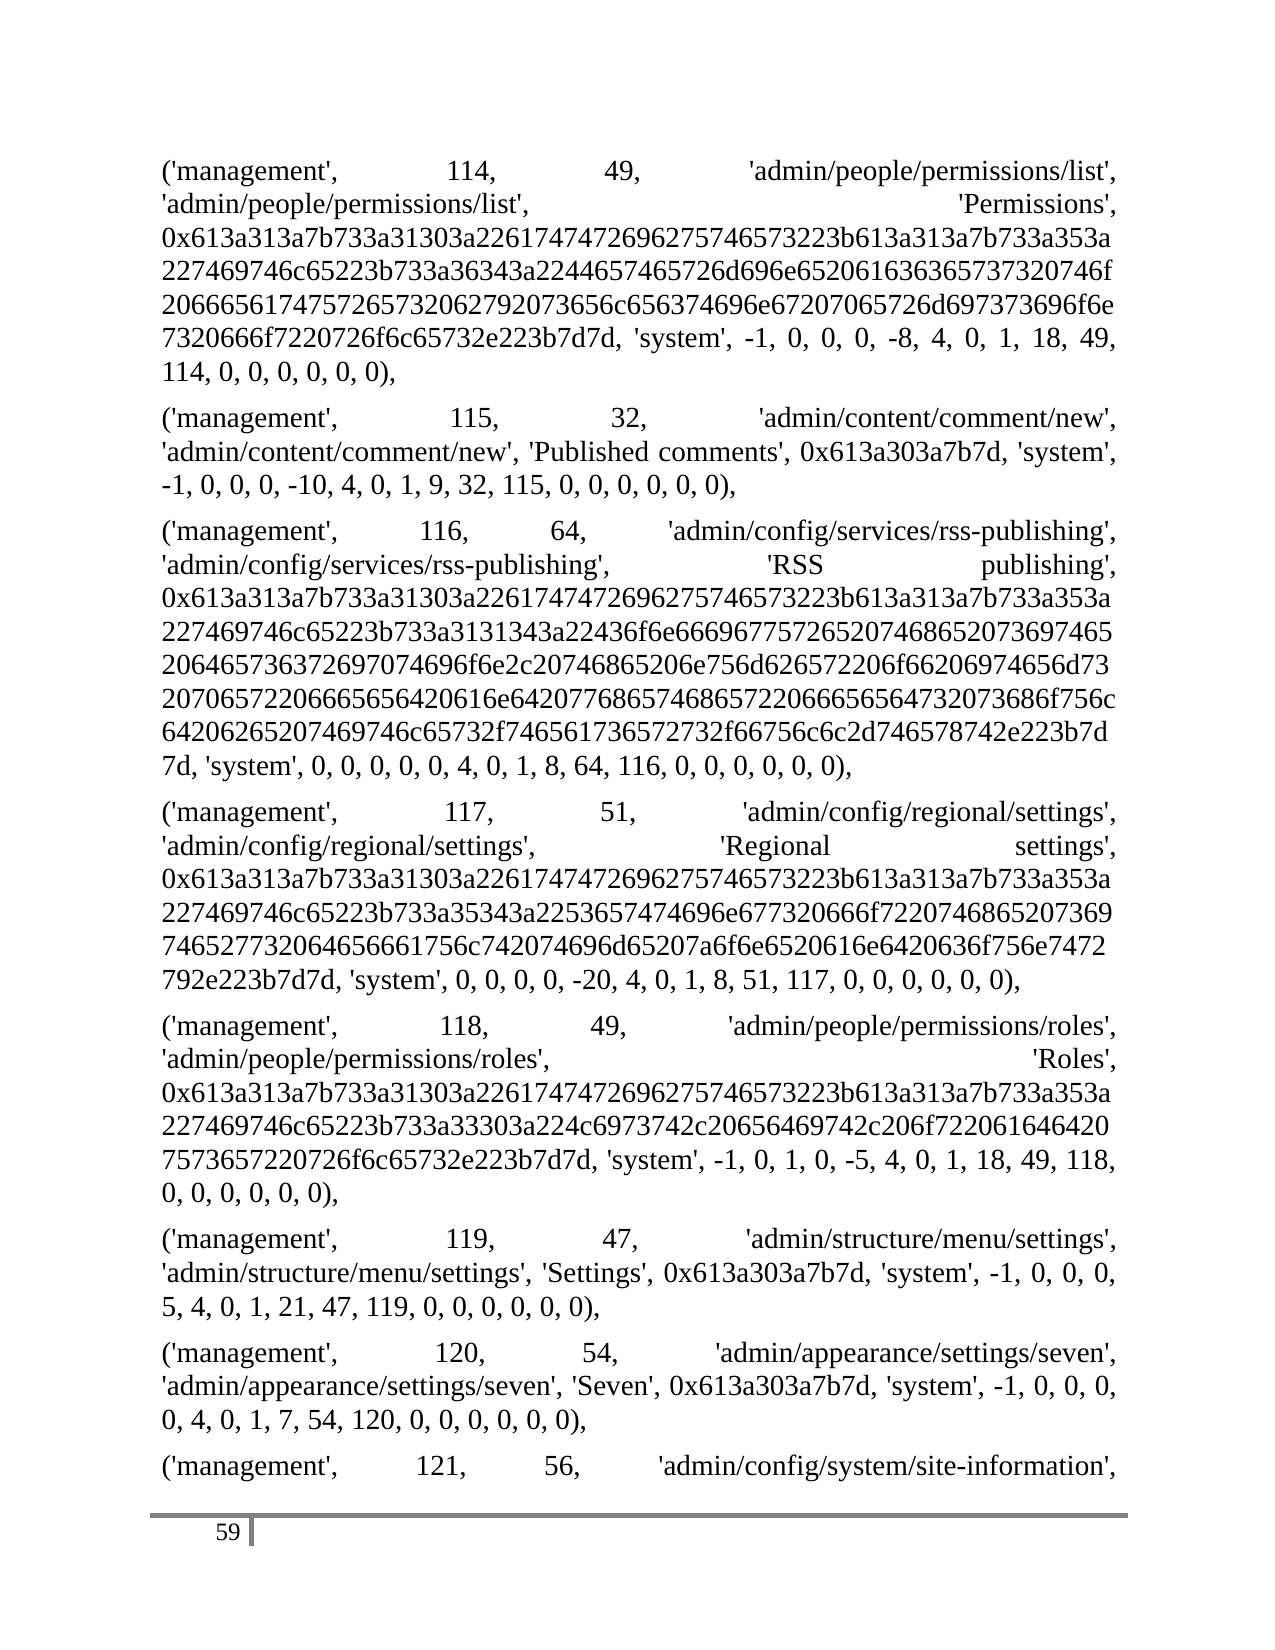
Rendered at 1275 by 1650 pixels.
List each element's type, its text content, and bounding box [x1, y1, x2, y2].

text ('management', 117, 51, 'admin/config/regional/settings', 'admin/config/regional/settings', 'Regional settings', 0x613a313a7b733a31303a2261747472696275746573223b613a313a7b733a353a227469746c65223b733a35343a2253657474696e677320666f7220746865207369746527732064656661756c742074696d65207a6f6e6520616e6420636f756e7472792e223b7d7d, 'system', 0, 0, 0, 0, -20, 4, 0, 1, 8, 51, 117, 0, 0, 0, 0, 0, 0), [161, 794, 1117, 995]
text ('management', 115, 32, 'admin/content/comment/new', 'admin/content/comment/new', 'Published comments', 0x613a303a7b7d, 'system', -1, 0, 0, 0, -10, 4, 0, 1, 9, 32, 115, 0, 0, 0, 0, 0, 0), [161, 400, 1117, 501]
text ('management', 121, 56, 'admin/config/system/site-information', [161, 1448, 1117, 1481]
text ('management', 120, 54, 'admin/appearance/settings/seven', 'admin/appearance/settings/seven', 'Seven', 0x613a303a7b7d, 'system', -1, 0, 0, 0, 0, 4, 0, 1, 7, 54, 120, 0, 0, 0, 0, 0, 0), [161, 1335, 1117, 1435]
text ('management', 118, 49, 'admin/people/permissions/roles', 'admin/people/permissions/roles', 'Roles', 0x613a313a7b733a31303a2261747472696275746573223b613a313a7b733a353a227469746c65223b733a33303a224c6973742c20656469742c206f7220616464207573657220726f6c65732e223b7d7d, 'system', -1, 0, 1, 0, -5, 4, 0, 1, 18, 49, 118, 0, 0, 0, 0, 0, 0), [161, 1008, 1117, 1209]
text ('management', 114, 49, 'admin/people/permissions/list', 'admin/people/permissions/list', 'Permissions', 0x613a313a7b733a31303a2261747472696275746573223b613a313a7b733a353a227469746c65223b733a36343a2244657465726d696e652061636365737320746f2066656174757265732062792073656c656374696e67207065726d697373696f6e7320666f7220726f6c65732e223b7d7d, 'system', -1, 0, 0, 0, -8, 4, 0, 1, 18, 49, 114, 0, 0, 0, 0, 0, 0), [161, 153, 1117, 388]
text ('management', 119, 47, 'admin/structure/menu/settings', 'admin/structure/menu/settings', 'Settings', 0x613a303a7b7d, 'system', -1, 0, 0, 0, 5, 4, 0, 1, 21, 47, 119, 0, 0, 0, 0, 0, 0), [161, 1222, 1117, 1322]
text ('management', 116, 64, 'admin/config/services/rss-publishing', 'admin/config/services/rss-publishing', 'RSS publishing', 0x613a313a7b733a31303a2261747472696275746573223b613a313a7b733a353a227469746c65223b733a3131343a22436f6e666967757265207468652073697465206465736372697074696f6e2c20746865206e756d626572206f66206974656d7320706572206665656420616e6420776865746865722066656564732073686f756c64206265207469746c65732f746561736572732f66756c6c2d746578742e223b7d7d, 'system', 0, 0, 0, 0, 0, 4, 0, 1, 8, 64, 116, 0, 0, 0, 0, 0, 0), [161, 513, 1117, 782]
